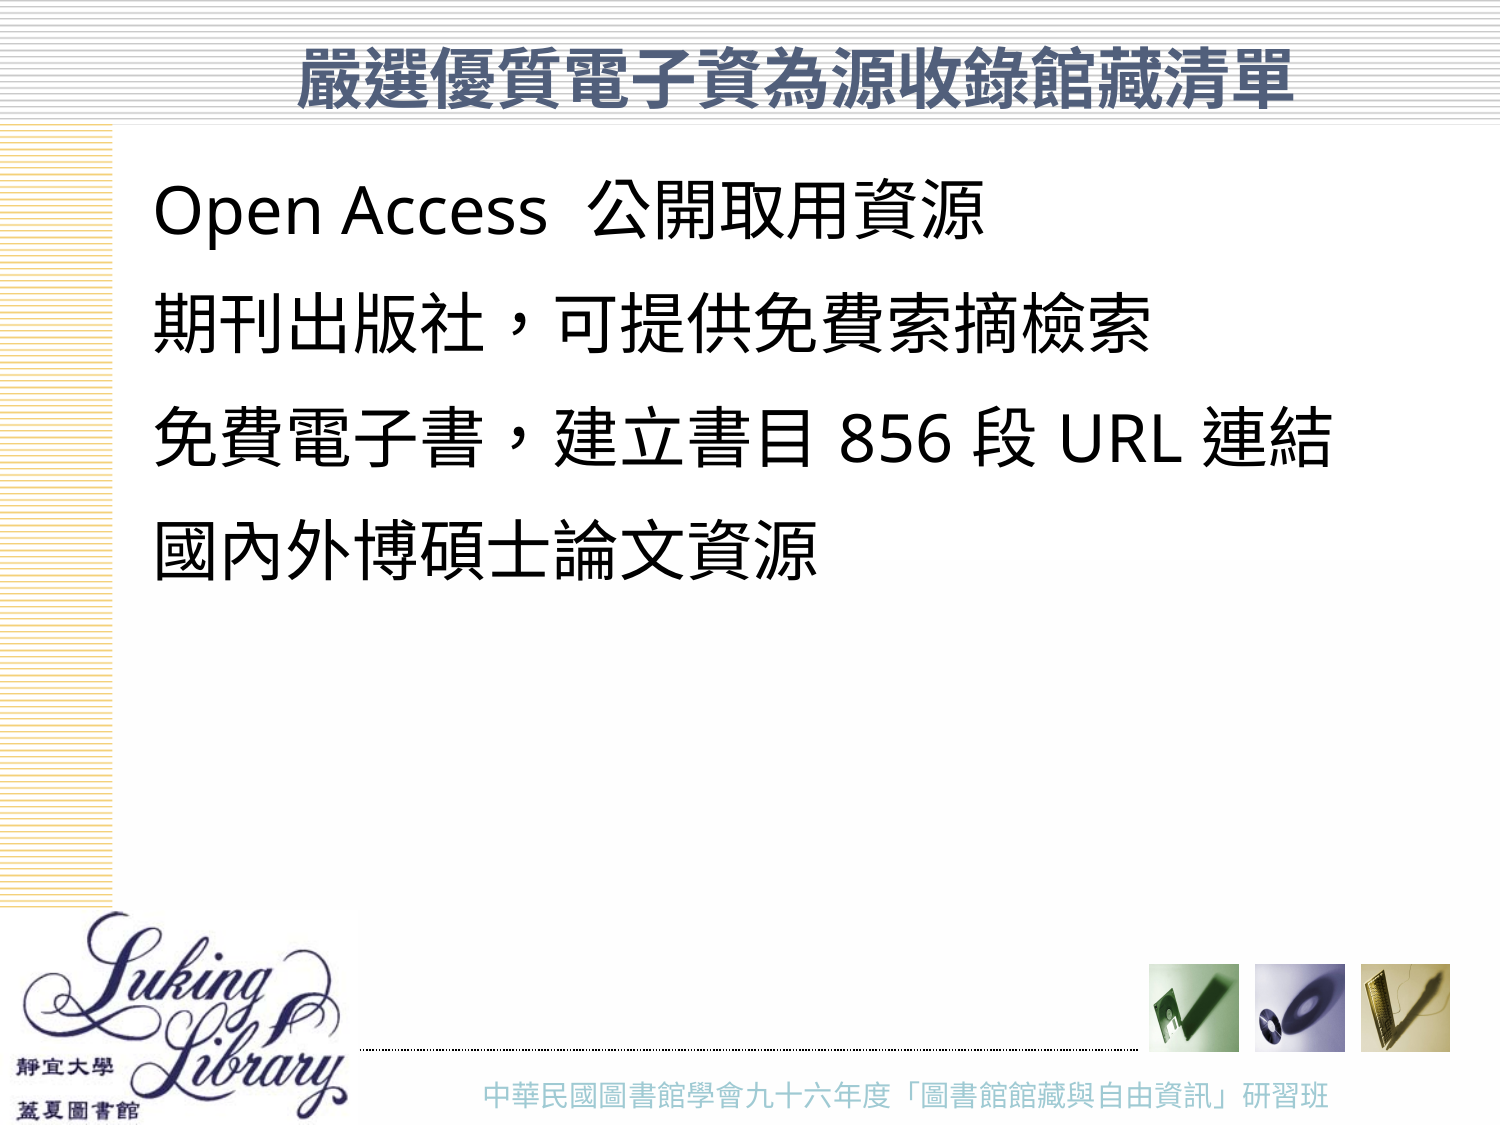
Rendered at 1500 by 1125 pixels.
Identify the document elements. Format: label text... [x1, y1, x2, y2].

picture [1149, 1013, 1239, 1052]
picture [0, 0, 1500, 1125]
title 嚴選優質電子資為源收錄館藏清單 [206, 27, 1388, 123]
picture [1361, 964, 1450, 1052]
picture [1255, 1013, 1345, 1052]
list Open Access 公開取用資源 期刊出版社，可提供免費索摘檢索 免費電子書，建立書目856段URL連結 國內外博碩士論文資源 [137, 149, 1413, 1013]
